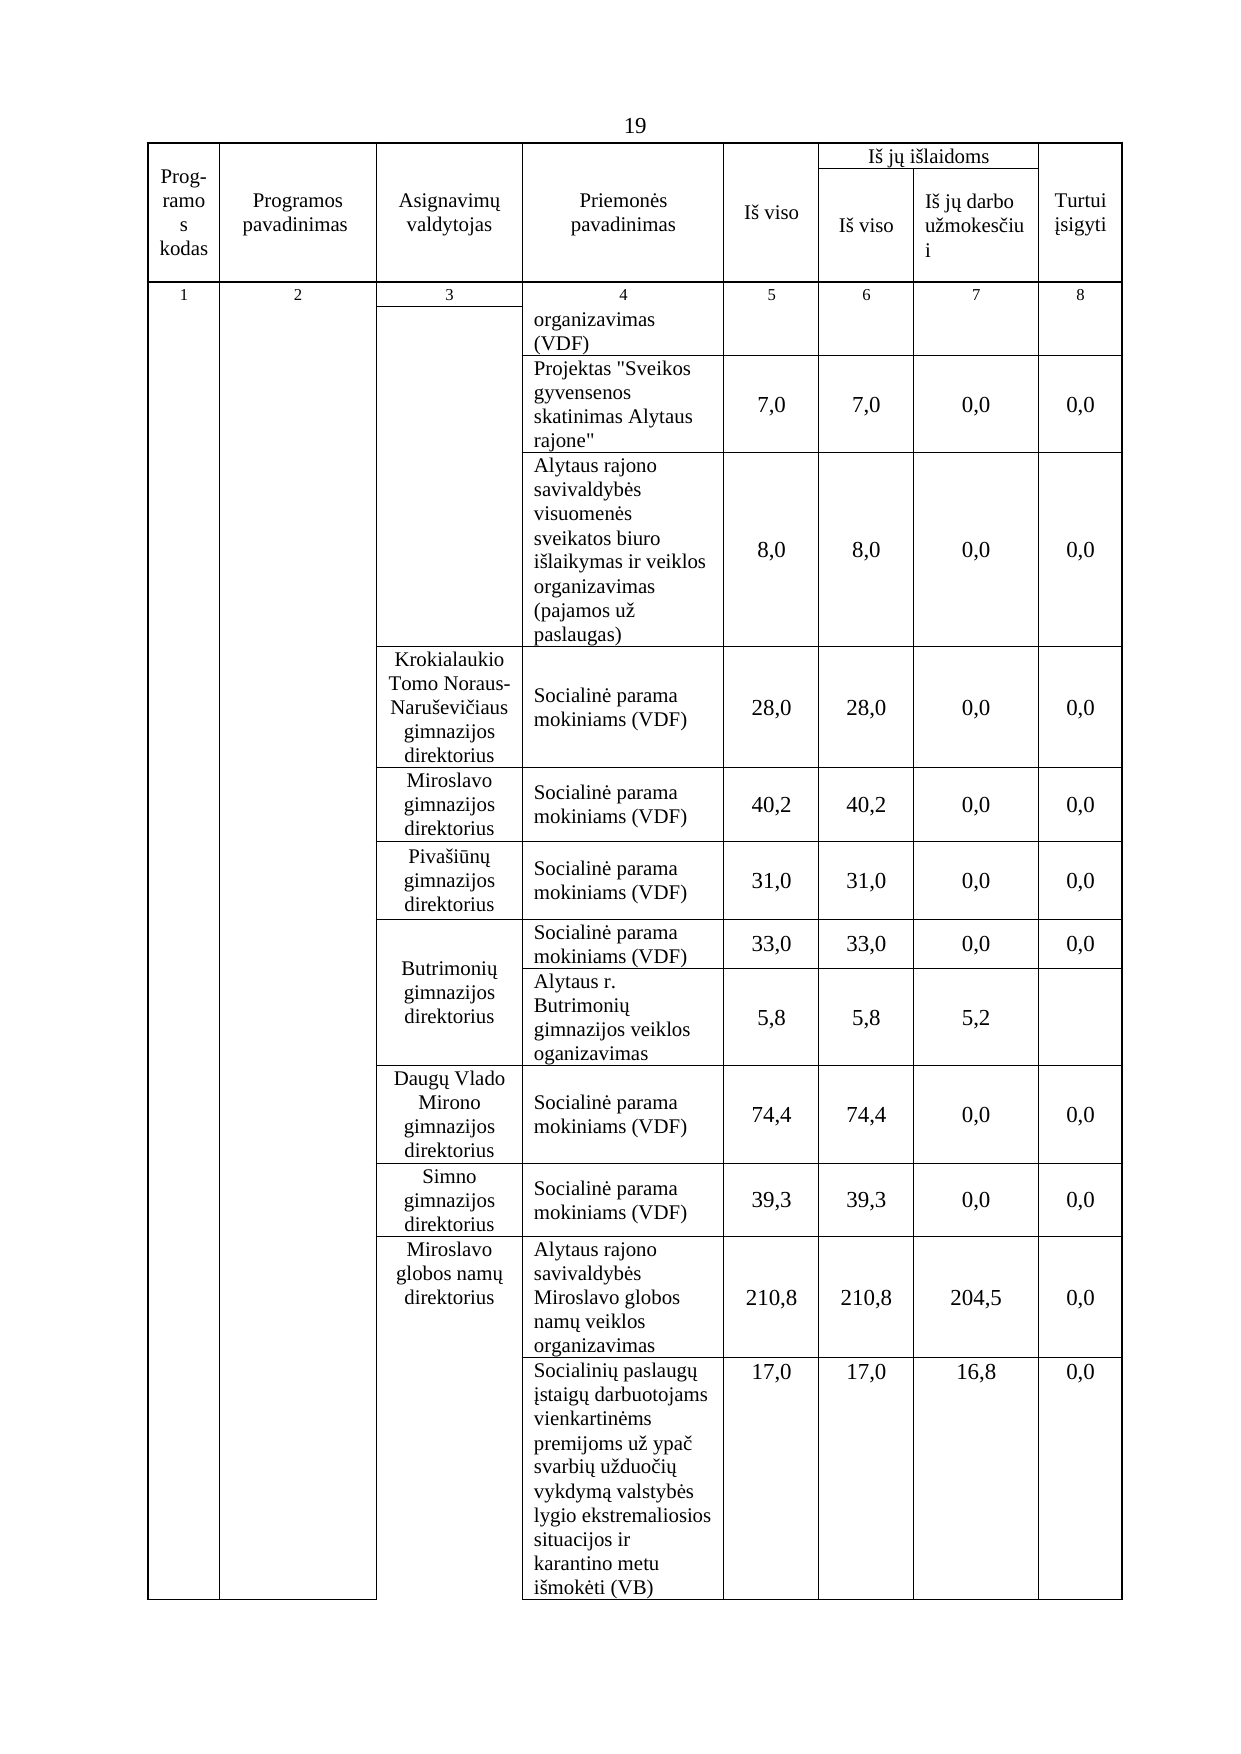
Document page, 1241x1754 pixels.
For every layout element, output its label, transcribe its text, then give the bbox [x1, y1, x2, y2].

table_cell 17,0 [819, 1358, 913, 1599]
table_cell 7,0 [724, 356, 818, 452]
table_cell 0,0 [914, 842, 1038, 919]
table_cell 210,8 [819, 1237, 913, 1357]
table_cell 40,2 [724, 768, 818, 841]
table_cell [1039, 969, 1121, 1065]
table_cell Alytaus r. Butrimonių gimnazijos veiklos oganizavimas [523, 969, 723, 1065]
table_cell [220, 306, 376, 1599]
table_cell 0,0 [914, 647, 1038, 767]
table_cell 0,0 [914, 1066, 1038, 1162]
table_cell 39,3 [819, 1164, 913, 1236]
table_cell Daugų Vlado Mirono gimnazijos direktorius [377, 1066, 522, 1162]
table_cell 0,0 [1039, 647, 1121, 767]
table_header Prog-ramos kodas [149, 144, 219, 281]
table_header Priemonės pavadinimas [523, 144, 723, 281]
table_cell 0,0 [914, 356, 1038, 452]
table_cell 5,8 [819, 969, 913, 1065]
table_cell 17,0 [724, 1358, 818, 1599]
table_cell Socialinė parama mokiniams (VDF) [523, 768, 723, 841]
table_cell Projektas "Sveikos gyvensenos skatinimas Alytaus rajone" [523, 356, 723, 452]
table_cell Alytaus rajono savivaldybės visuomenės sveikatos biuro išlaikymas ir veiklos organizavimas (pajamos už paslaugas) [523, 453, 723, 646]
table_cell Socialinė parama mokiniams (VDF) [523, 1164, 723, 1236]
table_cell 0,0 [914, 920, 1038, 968]
table_header Turtui įsigyti [1039, 144, 1121, 281]
table_header Iš jų išlaidoms [819, 144, 1038, 168]
table_cell 0,0 [1039, 920, 1121, 968]
table_cell 39,3 [724, 1164, 818, 1236]
table_cell 28,0 [724, 647, 818, 767]
table_cell 210,8 [724, 1237, 818, 1357]
table_cell [819, 306, 913, 355]
table_cell 74,4 [819, 1066, 913, 1162]
table_cell Simno gimnazijos direktorius [377, 1164, 522, 1236]
table_cell 33,0 [819, 920, 913, 968]
table_header Asignavimų valdytojas [377, 144, 522, 281]
table_cell 0,0 [1039, 1237, 1121, 1357]
table_cell [149, 306, 219, 1599]
table_cell 0,0 [1039, 453, 1121, 646]
table_cell [914, 306, 1038, 355]
table_cell 3 [377, 283, 522, 306]
table_cell organizavimas (VDF) [523, 306, 723, 355]
table_cell 0,0 [914, 1164, 1038, 1236]
table_cell [1039, 306, 1121, 355]
table_cell 74,4 [724, 1066, 818, 1162]
table_header Iš viso [724, 144, 818, 281]
table_cell Socialinių paslaugų įstaigų darbuotojams vienkartinėms premijoms už ypač svarbių užduočių vykdymą valstybės lygio ekstremaliosios situacijos ir karantino metu išmokėti (VB) [523, 1358, 723, 1599]
table_cell Iš viso [819, 169, 913, 281]
table_cell 31,0 [819, 842, 913, 919]
table_cell 0,0 [1039, 842, 1121, 919]
table_cell 7 [914, 283, 1038, 306]
table_cell Miroslavo gimnazijos direktorius [377, 768, 522, 841]
table_header Programos pavadinimas [220, 144, 376, 281]
table_cell 0,0 [914, 453, 1038, 646]
table_cell 16,8 [914, 1358, 1038, 1599]
table_cell 31,0 [724, 842, 818, 919]
table_cell 0,0 [1039, 1164, 1121, 1236]
table_cell Miroslavo globos namų direktorius [377, 1237, 522, 1599]
table_cell Socialinė parama mokiniams (VDF) [523, 842, 723, 919]
table_cell Iš jų darbo užmokesčiui [914, 169, 1038, 281]
table_cell 8,0 [724, 453, 818, 646]
table_cell 0,0 [1039, 356, 1121, 452]
table_cell 0,0 [1039, 768, 1121, 841]
table_cell Pivašiūnų gimnazijos direktorius [377, 842, 522, 919]
table_cell 4 [523, 283, 723, 306]
table_cell 1 [149, 283, 219, 306]
table_cell 5,8 [724, 969, 818, 1065]
table_cell 0,0 [1039, 1358, 1121, 1599]
table_cell 5 [724, 283, 818, 306]
table_cell 0,0 [1039, 1066, 1121, 1162]
table_cell [377, 307, 522, 646]
table_cell 204,5 [914, 1237, 1038, 1357]
table_cell 8 [1039, 283, 1121, 306]
table_cell Socialinė parama mokiniams (VDF) [523, 1066, 723, 1162]
table_cell 28,0 [819, 647, 913, 767]
table_cell 0,0 [914, 768, 1038, 841]
table_cell 7,0 [819, 356, 913, 452]
table_cell Butrimonių gimnazijos direktorius [377, 920, 522, 1065]
table_cell Socialinė parama mokiniams (VDF) [523, 647, 723, 767]
table_cell 40,2 [819, 768, 913, 841]
table_cell 2 [220, 283, 376, 306]
table_cell Socialinė parama mokiniams (VDF) [523, 920, 723, 968]
table_cell 5,2 [914, 969, 1038, 1065]
table_cell 33,0 [724, 920, 818, 968]
table_cell 8,0 [819, 453, 913, 646]
table_cell Alytaus rajono savivaldybės Miroslavo globos namų veiklos organizavimas [523, 1237, 723, 1357]
table_cell 6 [819, 283, 913, 306]
table_cell Krokialaukio Tomo Noraus-Naruševičiaus gimnazijos direktorius [377, 647, 522, 767]
table_cell [724, 306, 818, 355]
